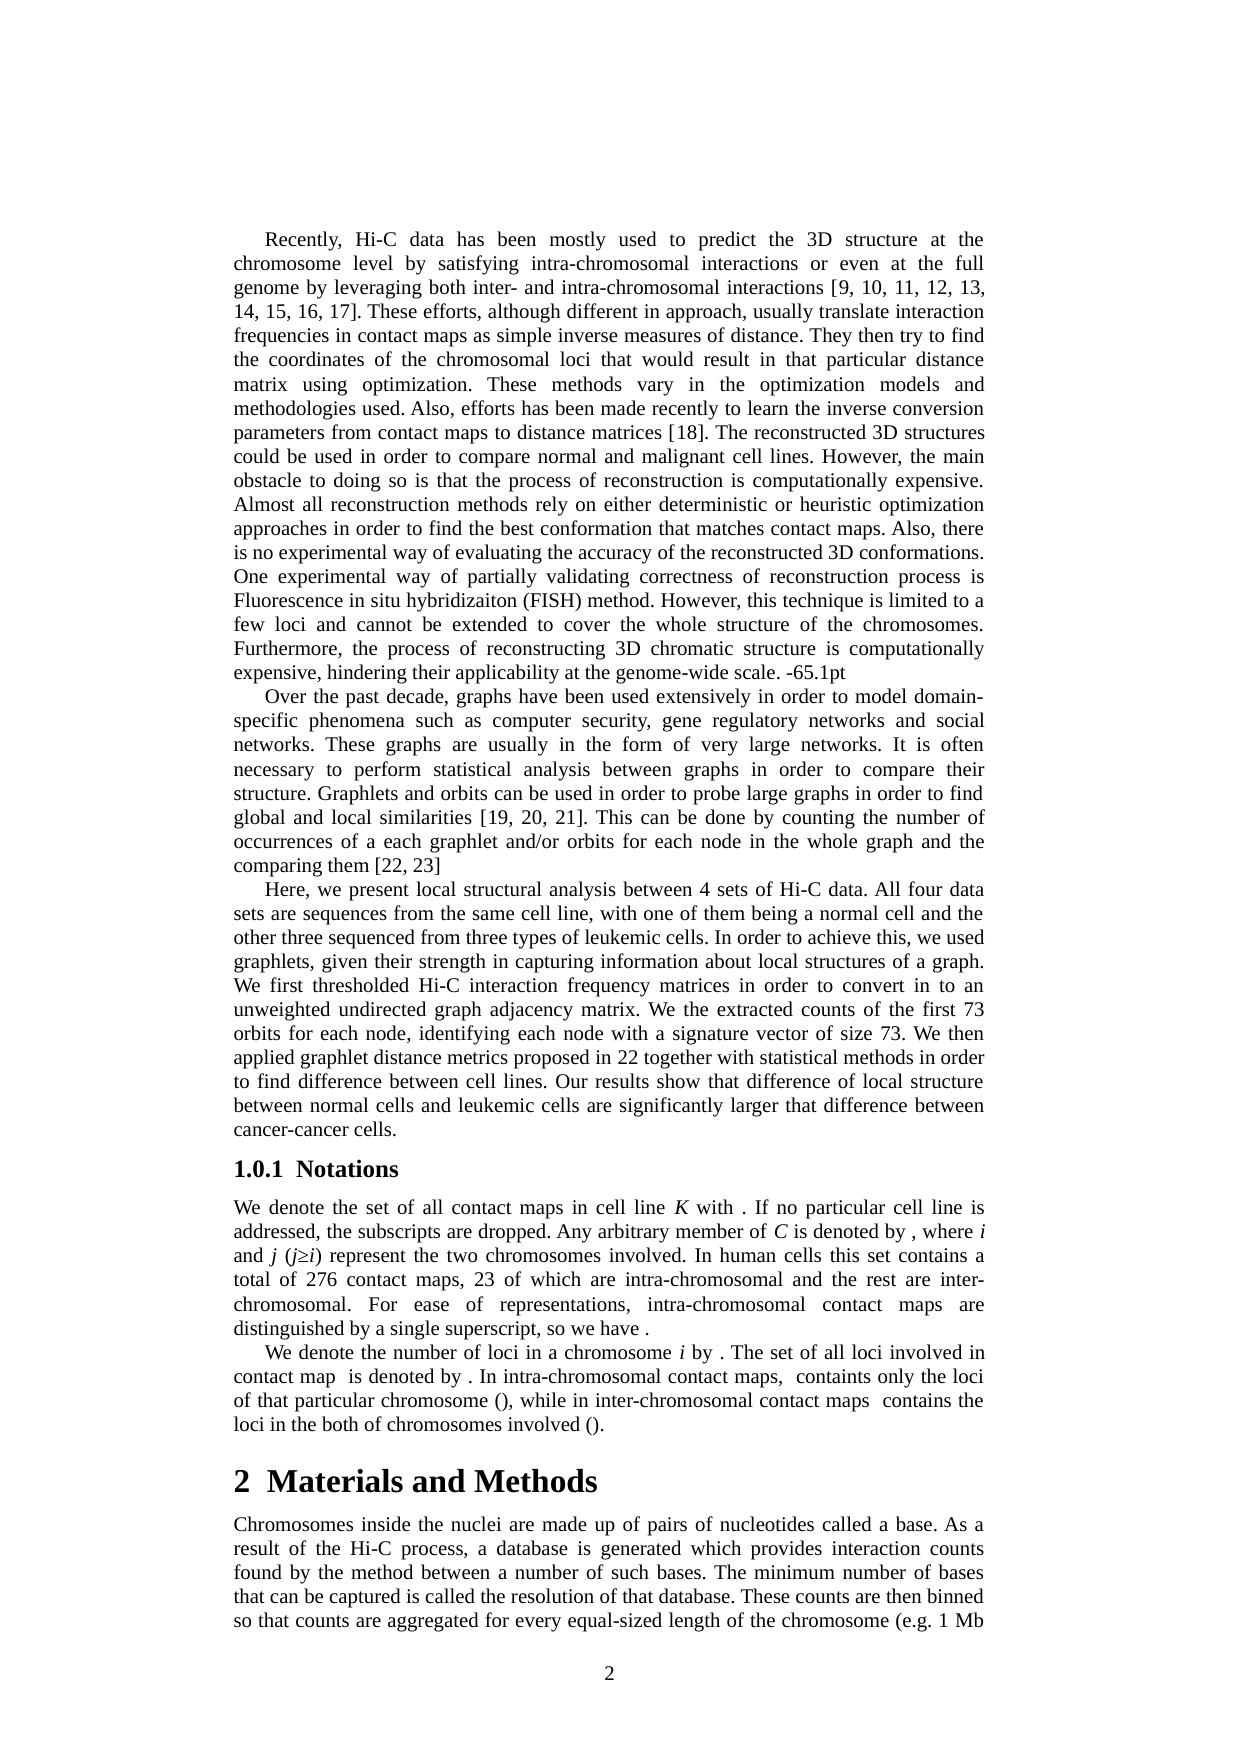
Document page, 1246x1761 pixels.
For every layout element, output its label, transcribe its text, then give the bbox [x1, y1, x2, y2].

text Chromosomes inside the nuclei are made up of pairs of nucleotides called a base. As a result of the Hi-C process, a database is generated which provides interaction counts found by the method between a number of such bases. The minimum number of bases that can be captured is called the resolution of that database. These counts are then binned so that counts are aggregated for every equal-sized length of the chromosome (e.g. 1 Mb [233, 1512, 985, 1632]
subtitle 2 Materials and Methods [233, 1461, 985, 1499]
text We denote the number of loci in a chromosome i by . The set of all loci involved in contact map is denoted by . In intra-chromosomal contact maps, containts only the loci of that particular chromosome (), while in inter-chromosomal contact maps contains the loci in the both of chromosomes involved (). [233, 1339, 985, 1436]
subtitle 1.0.1 Notations [233, 1154, 985, 1183]
text Recently, Hi-C data has been mostly used to predict the 3D structure at the chromosome level by satisfying intra-chromosomal interactions or even at the full genome by leveraging both inter- and intra-chromosomal interactions [9, 10, 11, 12, 13, 14, 15, 16, 17]. These efforts, although different in approach, usually translate interaction frequencies in contact maps as simple inverse measures of distance. They then try to find the coordinates of the chromosomal loci that would result in that particular distance matrix using optimization. These methods vary in the optimization models and methodologies used. Also, efforts has been made recently to learn the inverse conversion parameters from contact maps to distance matrices [18]. The reconstructed 3D structures could be used in order to compare normal and malignant cell lines. However, the main obstacle to doing so is that the process of reconstruction is computationally expensive. Almost all reconstruction methods rely on either deterministic or heuristic optimization approaches in order to find the best conformation that matches contact maps. Also, there is no experimental way of evaluating the accuracy of the reconstructed 3D conformations. One experimental way of partially validating correctness of reconstruction process is Fluorescence in situ hybridizaiton (FISH) method. However, this technique is limited to a few loci and cannot be extended to cover the whole structure of the chromosomes. Furthermore, the process of reconstructing 3D chromatic structure is computationally expensive, hindering their applicability at the genome-wide scale. -65.1pt [233, 227, 985, 684]
text Here, we present local structural analysis between 4 sets of Hi-C data. All four data sets are sequences from the same cell line, with one of them being a normal cell and the other three sequenced from three types of leukemic cells. In order to achieve this, we used graphlets, given their strength in capturing information about local structures of a graph. We first thresholded Hi-C interaction frequency matrices in order to convert in to an unweighted undirected graph adjacency matrix. We the extracted counts of the first 73 orbits for each node, identifying each node with a signature vector of size 73. We then applied graphlet distance metrics proposed in 22 together with statistical methods in order to find difference between cell lines. Our results show that difference of local structure between normal cells and leukemic cells are significantly larger that difference between cancer-cancer cells. [233, 877, 985, 1141]
text We denote the set of all contact maps in cell line K with . If no particular cell line is addressed, the subscripts are dropped. Any arbitrary member of C is denoted by , where i and j (j≥i) represent the two chromosomes involved. In human cells this set contains a total of 276 contact maps, 23 of which are intra-chromosomal and the rest are inter-chromosomal. For ease of representations, intra-chromosomal contact maps are distinguished by a single superscript, so we have . [233, 1195, 985, 1339]
text Over the past decade, graphs have been used extensively in order to model domain-specific phenomena such as computer security, gene regulatory networks and social networks. These graphs are usually in the form of very large networks. It is often necessary to perform statistical analysis between graphs in order to compare their structure. Graphlets and orbits can be used in order to probe large graphs in order to find global and local similarities [19, 20, 21]. This can be done by counting the number of occurrences of a each graphlet and/or orbits for each node in the whole graph and the comparing them [22, 23] [233, 684, 985, 877]
